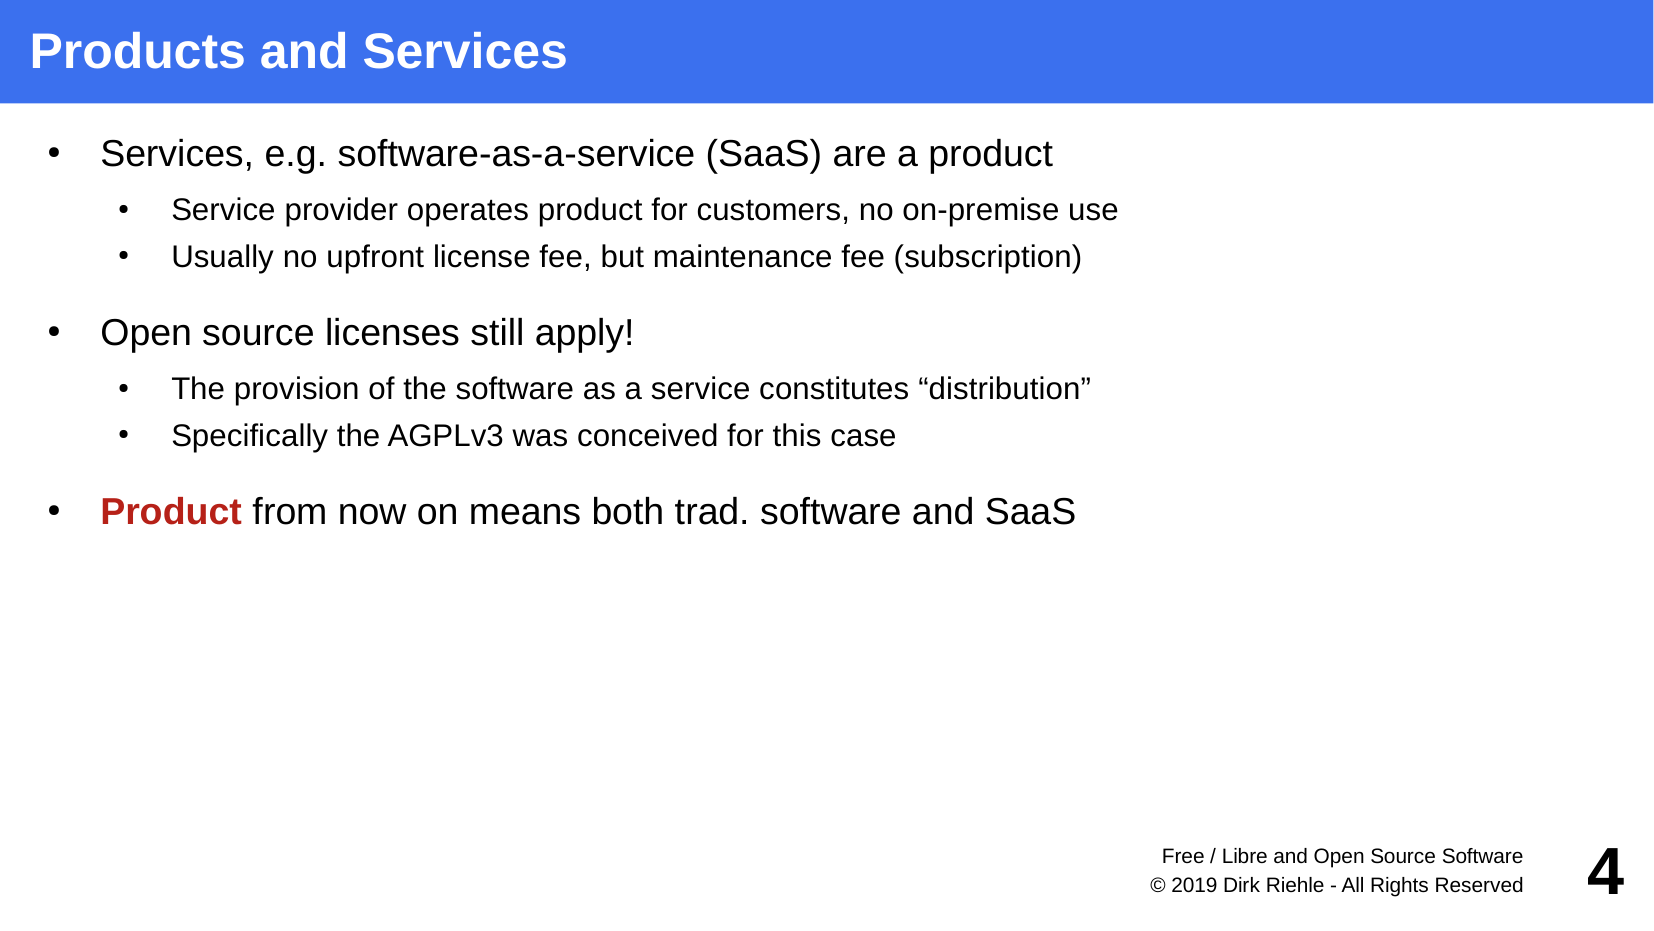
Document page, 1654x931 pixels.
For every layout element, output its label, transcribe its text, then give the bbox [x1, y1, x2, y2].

list Services, e.g. software-as-a-service (SaaS) are a product Service provider operates product for customers, no on-premise use Usually no upfront license fee, but maintenance fee (subscription) Open source licenses still apply! The provision of the software as a service constitutes “distribution” Specifically the AGPLv3 was conceived for this case Product from now on means both trad. software and SaaS [29, 132, 1625, 813]
title Products and Services [0, 0, 1654, 104]
